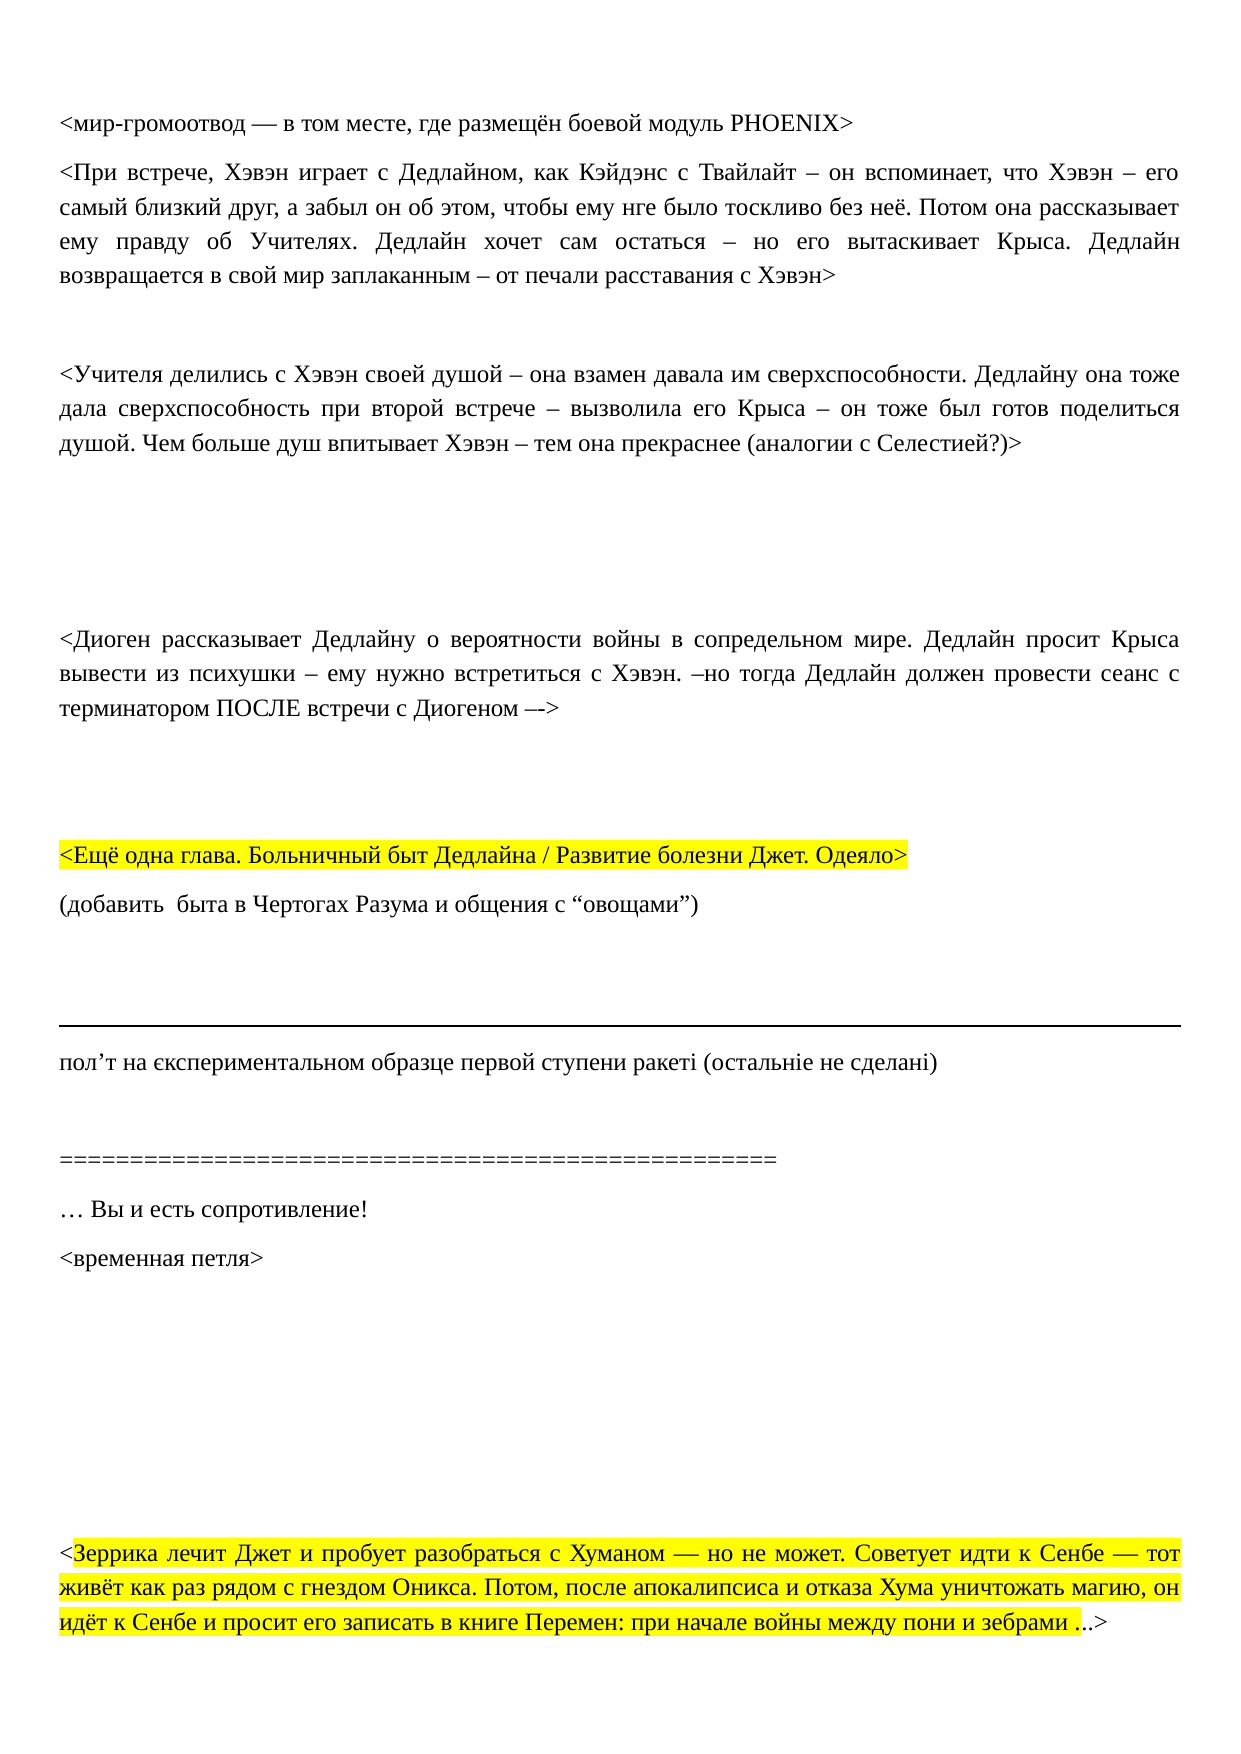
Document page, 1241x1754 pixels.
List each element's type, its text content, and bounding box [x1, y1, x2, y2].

text <Зеррика лечит Джет и пробует разобраться с Хуманом — но не может. Советует идти к Сенбе — тот живёт как раз рядом с гнездом Оникса. Потом, после апокалипсиса и отказа Хума уничтожать магию, он идёт к Сенбе и просит его записать в книге Перемен: при начале войны между пони и зебрами ...> [59, 1538, 1181, 1636]
text <мир-громоотвод — в том месте, где размещён боевой модуль PHOENIX> [59, 108, 1181, 137]
text <Ещё одна глава. Больничный быт Дедлайна / Развитие болезни Джет. Одеяло> [59, 840, 1181, 869]
text пол’т на єкспериментальном образце первой ступени ракеті (остальніе не сделані) [59, 1047, 1181, 1076]
text (добавить быта в Чертогах Разума и общения с “овощами”) [59, 889, 1181, 918]
text <Диоген рассказывает Дедлайну о вероятности войны в сопредельном мире. Дедлайн просит Крыса вывести из психушки – ему нужно встретиться с Хэвэн. –но тогда Дедлайн должен провести сеанс с терминатором ПОСЛЕ встречи с Диогеном –-> [59, 624, 1181, 722]
text <Учителя делились с Хэвэн своей душой – она взамен давала им сверхспособности. Дедлайну она тоже дала сверхспособность при второй встрече – вызволила его Крыса – он тоже был готов поделиться душой. Чем больше душ впитывает Хэвэн – тем она прекраснее (аналогии с Селестией?)> [59, 359, 1181, 456]
text <временная петля> [59, 1243, 1181, 1272]
text =================================================== [59, 1145, 1181, 1174]
text … Вы и есть сопротивление! [59, 1194, 1181, 1223]
text <При встрече, Хэвэн играет с Дедлайном, как Кэйдэнс с Твайлайт – он вспоминает, что Хэвэн – его самый близкий друг, а забыл он об этом, чтобы ему нге было тоскливо без неё. Потом она рассказывает ему правду об Учителях. Дедлайн хочет сам остаться – но его вытаскивает Крыса. Дедлайн возвращается в свой мир заплаканным – от печали расставания с Хэвэн> [59, 157, 1181, 289]
